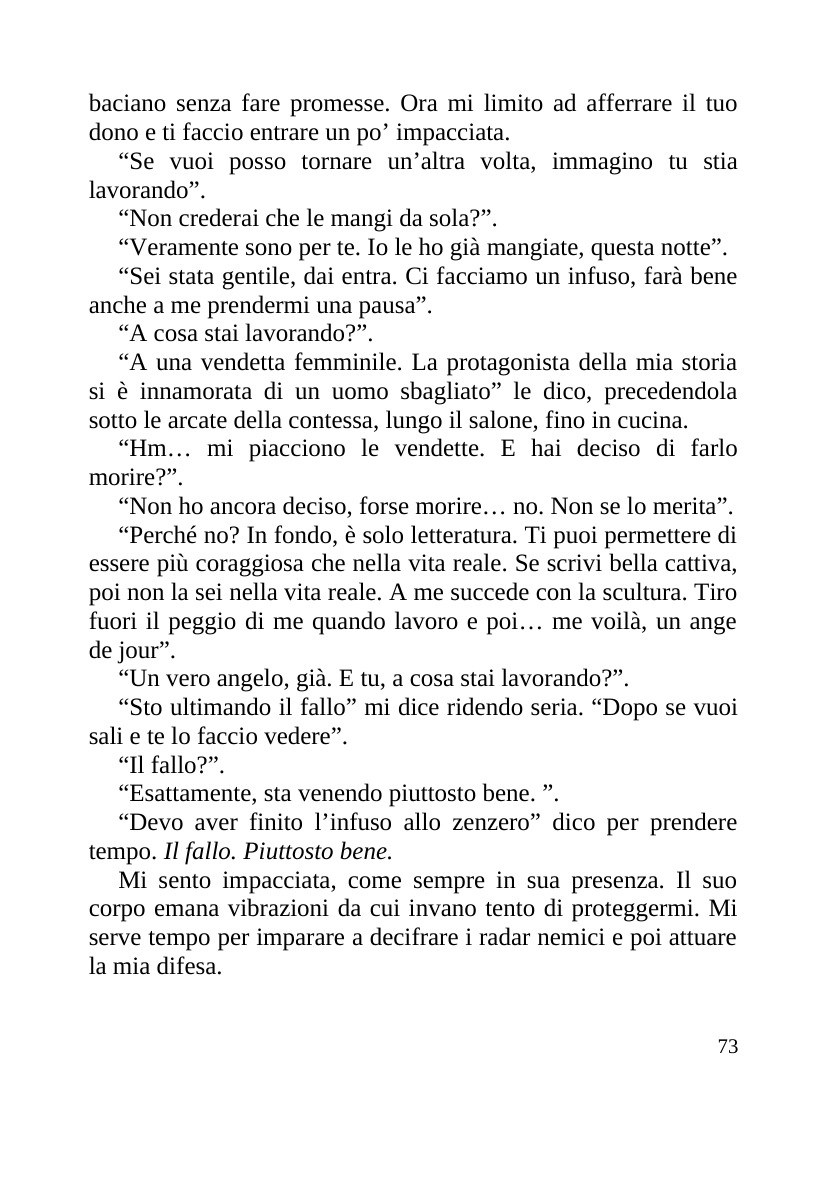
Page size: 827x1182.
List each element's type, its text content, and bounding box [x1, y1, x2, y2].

text “Devo aver finito l’infuso allo zenzero” dico per prendere tempo. Il fallo. Piuttosto bene. [88, 807, 738, 865]
text “Non ho ancora deciso, forse morire… no. Non se lo merita”. [88, 491, 738, 520]
text “Veramente sono per te. Io le ho già mangiate, questa notte”. [88, 232, 738, 261]
text “Hm… mi piacciono le vendette. E hai deciso di farlo morire?”. [88, 433, 738, 491]
text “Sei stata gentile, dai entra. Ci facciamo un infuso, farà bene anche a me prendermi una pausa”. [88, 261, 738, 318]
text “Non crederai che le mangi da sola?”. [88, 203, 738, 232]
text Mi sento impacciata, come sempre in sua presenza. Il suo corpo emana vibrazioni da cui invano tento di proteggermi. Mi serve tempo per imparare a decifrare i radar nemici e poi attuare la mia difesa. [88, 865, 738, 980]
text “Sto ultimando il fallo” mi dice ridendo seria. “Dopo se vuoi sali e te lo faccio vedere”. [88, 692, 738, 750]
text “Il fallo?”. [88, 750, 738, 778]
text “A una vendetta femminile. La protagonista della mia storia si è innamorata di un uomo sbagliato” le dico, precedendola sotto le arcate della contessa, lungo il salone, fino in cucina. [88, 347, 738, 433]
text “Esattamente, sta venendo piuttosto bene. ”. [88, 778, 738, 807]
text baciano senza fare promesse. Ora mi limito ad afferrare il tuo dono e ti faccio entrare un po’ impacciata. [88, 88, 738, 146]
text “Un vero angelo, già. E tu, a cosa stai lavorando?”. [88, 663, 738, 692]
text “A cosa stai lavorando?”. [88, 318, 738, 347]
text “Se vuoi posso tornare un’altra volta, immagino tu stia lavorando”. [88, 146, 738, 203]
text “Perché no? In fondo, è solo letteratura. Ti puoi permettere di essere più coraggiosa che nella vita reale. Se scrivi bella cattiva, poi non la sei nella vita reale. A me succede con la scultura. Tiro fuori il peggio di me quando lavoro e poi… me voilà, un ange de jour”. [88, 520, 738, 663]
